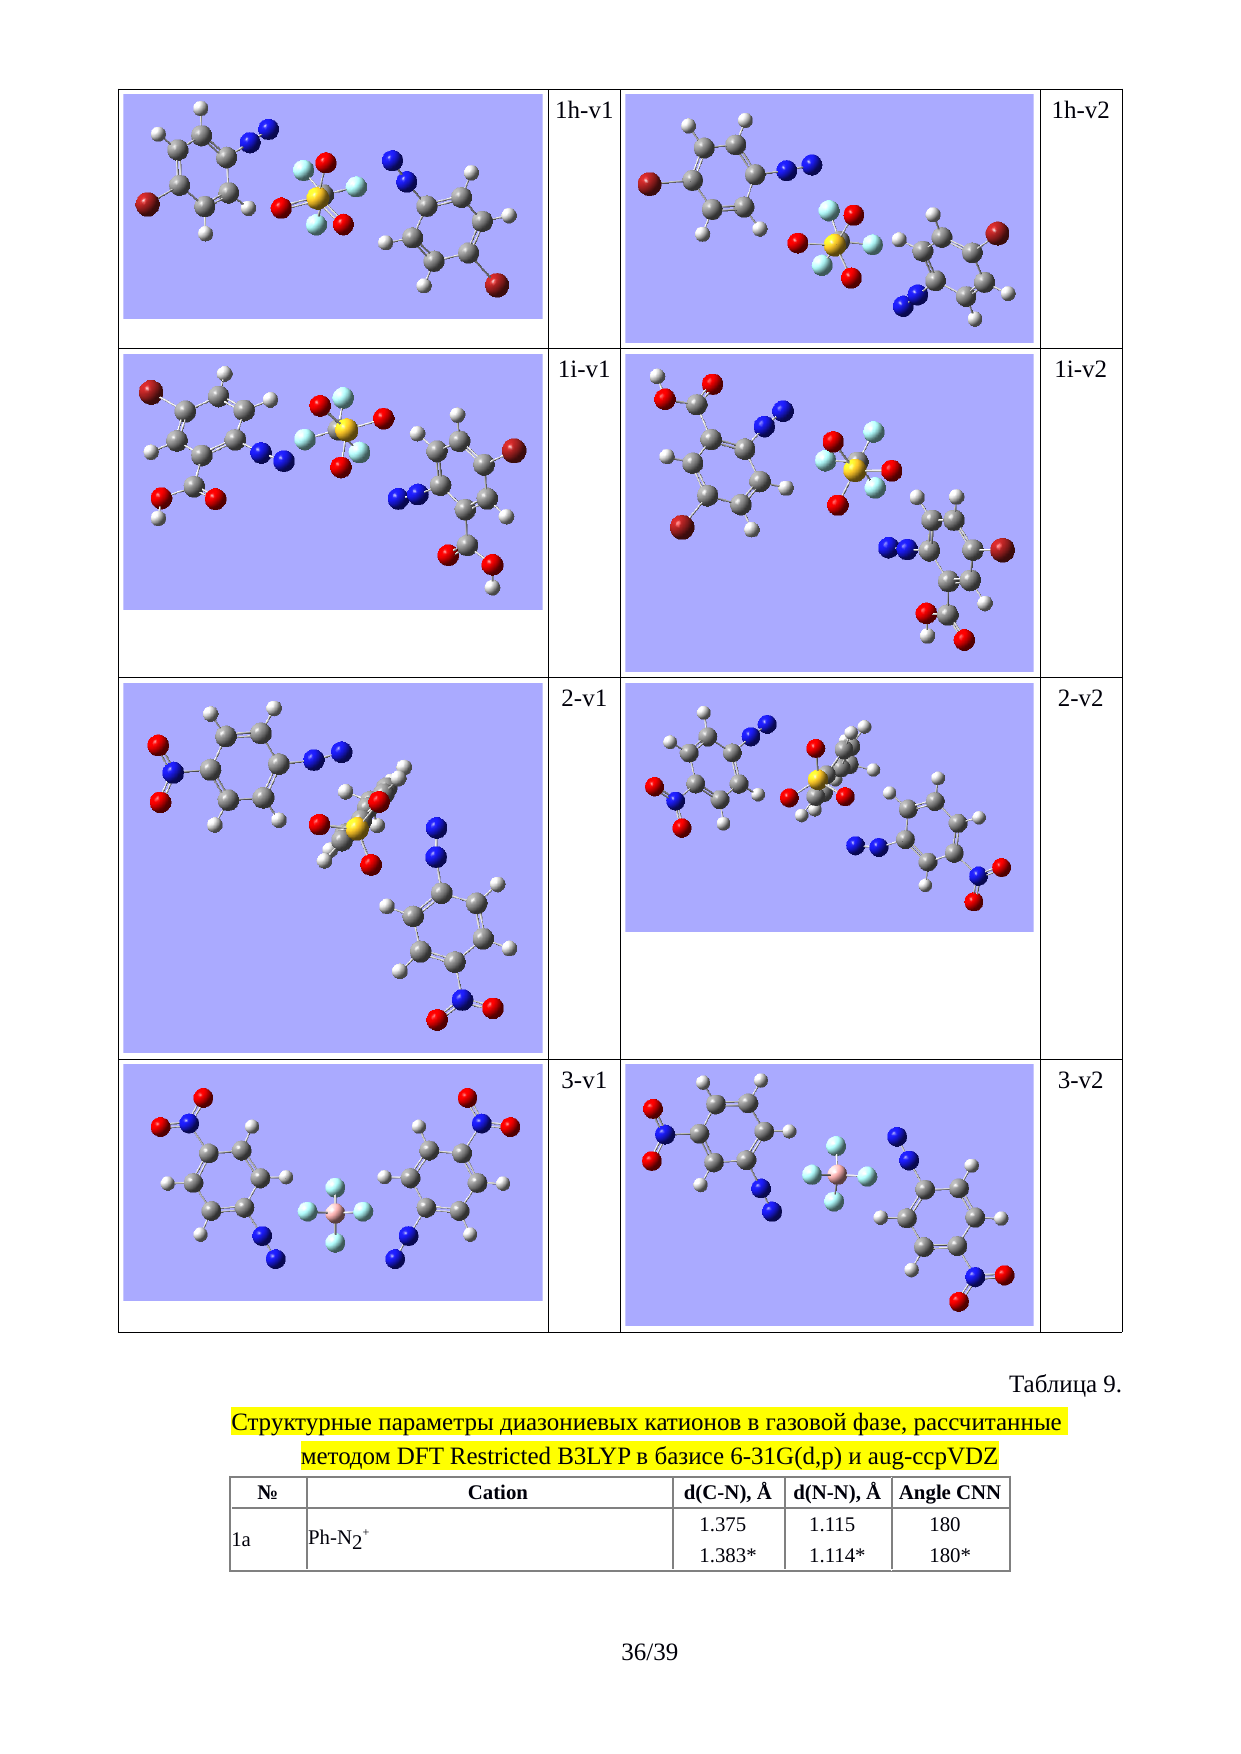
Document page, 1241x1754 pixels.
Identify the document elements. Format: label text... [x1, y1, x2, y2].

table_header Cation [308, 1478, 672, 1507]
table_cell [119, 90, 548, 348]
table_cell 3-v2 [1041, 1060, 1122, 1332]
table_cell [621, 1060, 1040, 1332]
picture [123, 683, 543, 1053]
table_cell 3-v1 [549, 1060, 620, 1332]
table_cell [621, 90, 1040, 348]
table_cell Ph-N2+ [307, 1509, 673, 1570]
table_cell [621, 678, 1040, 1058]
table_cell 2-v2 [1041, 678, 1122, 1058]
picture [625, 1064, 1034, 1326]
table_cell [119, 678, 548, 1058]
table_header d(N-N), Å [786, 1478, 891, 1507]
picture [123, 1064, 543, 1301]
table_cell 1i-v1 [549, 349, 620, 677]
text Структурные параметры диазониевых катионов в газовой фазе, рассчитанные [118, 1407, 1122, 1435]
table_cell 1a [231, 1509, 307, 1570]
table_cell 180 180* [891, 1509, 1009, 1570]
table_cell 1i-v2 [1041, 349, 1122, 677]
table_cell 1h-v2 [1041, 90, 1122, 348]
picture [123, 354, 543, 610]
table_cell 2-v1 [549, 678, 620, 1058]
table_header Angle CNN [893, 1478, 1009, 1507]
table_cell 1h-v1 [549, 90, 620, 348]
table_header d(C-N), Å [674, 1478, 784, 1507]
text Таблица 9. [118, 1369, 1122, 1398]
table_cell 1.115 1.114* [785, 1509, 891, 1570]
table_header № [231, 1478, 306, 1507]
picture [123, 94, 543, 319]
picture [625, 94, 1034, 343]
table_cell 1.375 1.383* [673, 1509, 785, 1570]
table_cell [119, 1060, 548, 1332]
text методом DFT Restricted B3LYP в базисе 6-31G(d,p) и aug-ccpVDZ [118, 1441, 1122, 1470]
table_cell [621, 349, 1040, 677]
picture [625, 683, 1034, 932]
picture [625, 354, 1034, 672]
table_cell [119, 349, 548, 677]
